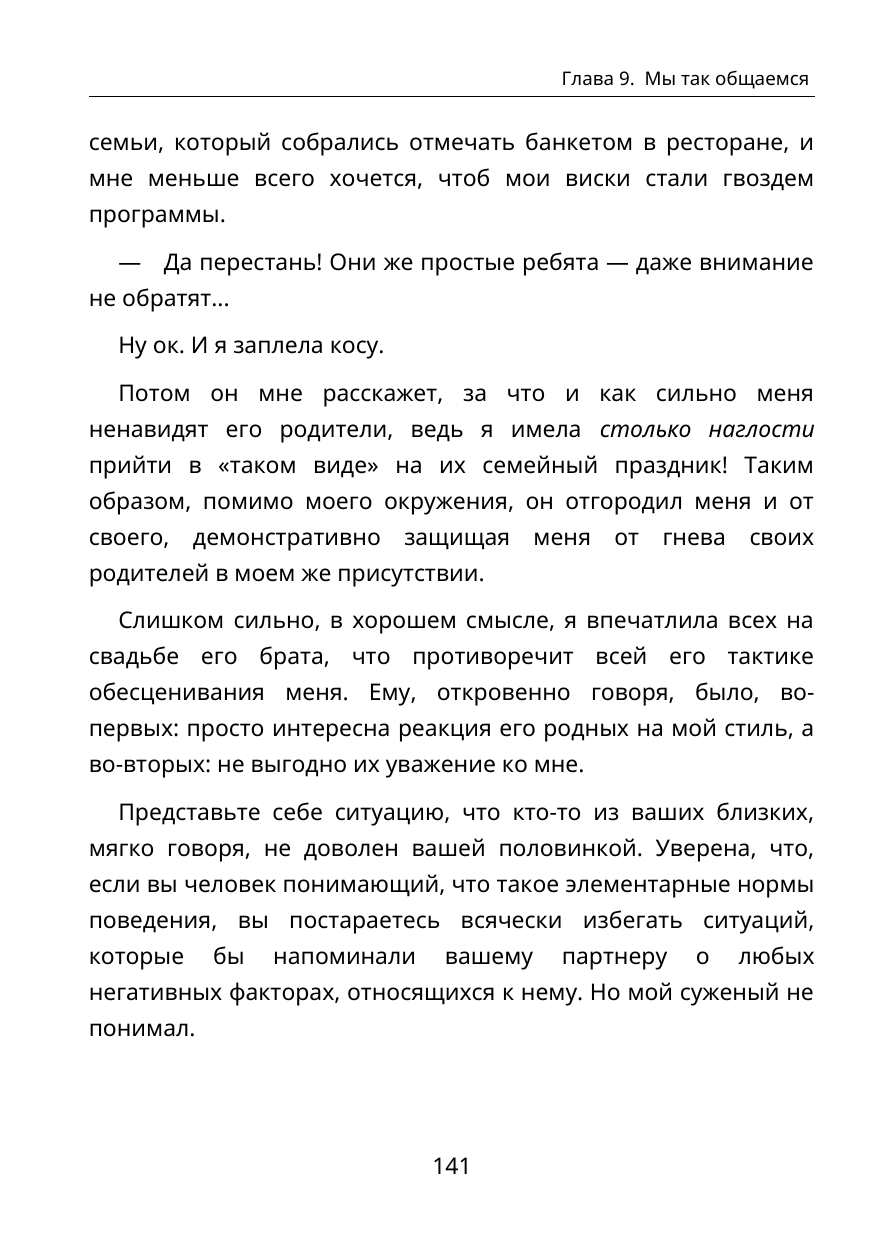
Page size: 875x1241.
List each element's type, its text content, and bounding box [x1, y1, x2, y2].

text Потом он мне расскажет, за что и как сильно меня ненавидят его родители, ведь я имела столько наглости прийти в «таком виде» на их семейный праздник! Таким образом, помимо моего окружения, он отгородил меня и от своего, демонстративно защищая меня от гнева своих родителей в моем же присутствии. [88, 377, 815, 588]
text Представьте себе ситуацию, что кто-то из ваших близких, мягко говоря, не доволен вашей половинкой. Уверена, что, если вы человек понимающий, что такое элементарные нормы поведения, вы постараетесь всячески избегать ситуаций, которые бы напоминали вашему партнеру о любых негативных факторах, относящихся к нему. Но мой суженый не понимал. [88, 796, 815, 1043]
list Да перестань! Они же простые ребята — даже внимание не обратят... [88, 246, 815, 313]
text Слишком сильно, в хорошем смысле, я впечатлила всех на свадьбе его брата, что противоречит всей его тактике обесценивания меня. Ему, откровенно говоря, было, во-первых: просто интересна реакция его родных на мой стиль, а во-вторых: не выгодно их уважение ко мне. [88, 604, 815, 779]
text семьи, который собрались отмечать банкетом в ресторане, и мне меньше всего хочется, чтоб мои виски стали гвоздем программы. [88, 126, 815, 229]
text Ну ок. И я заплела косу. [88, 329, 815, 361]
